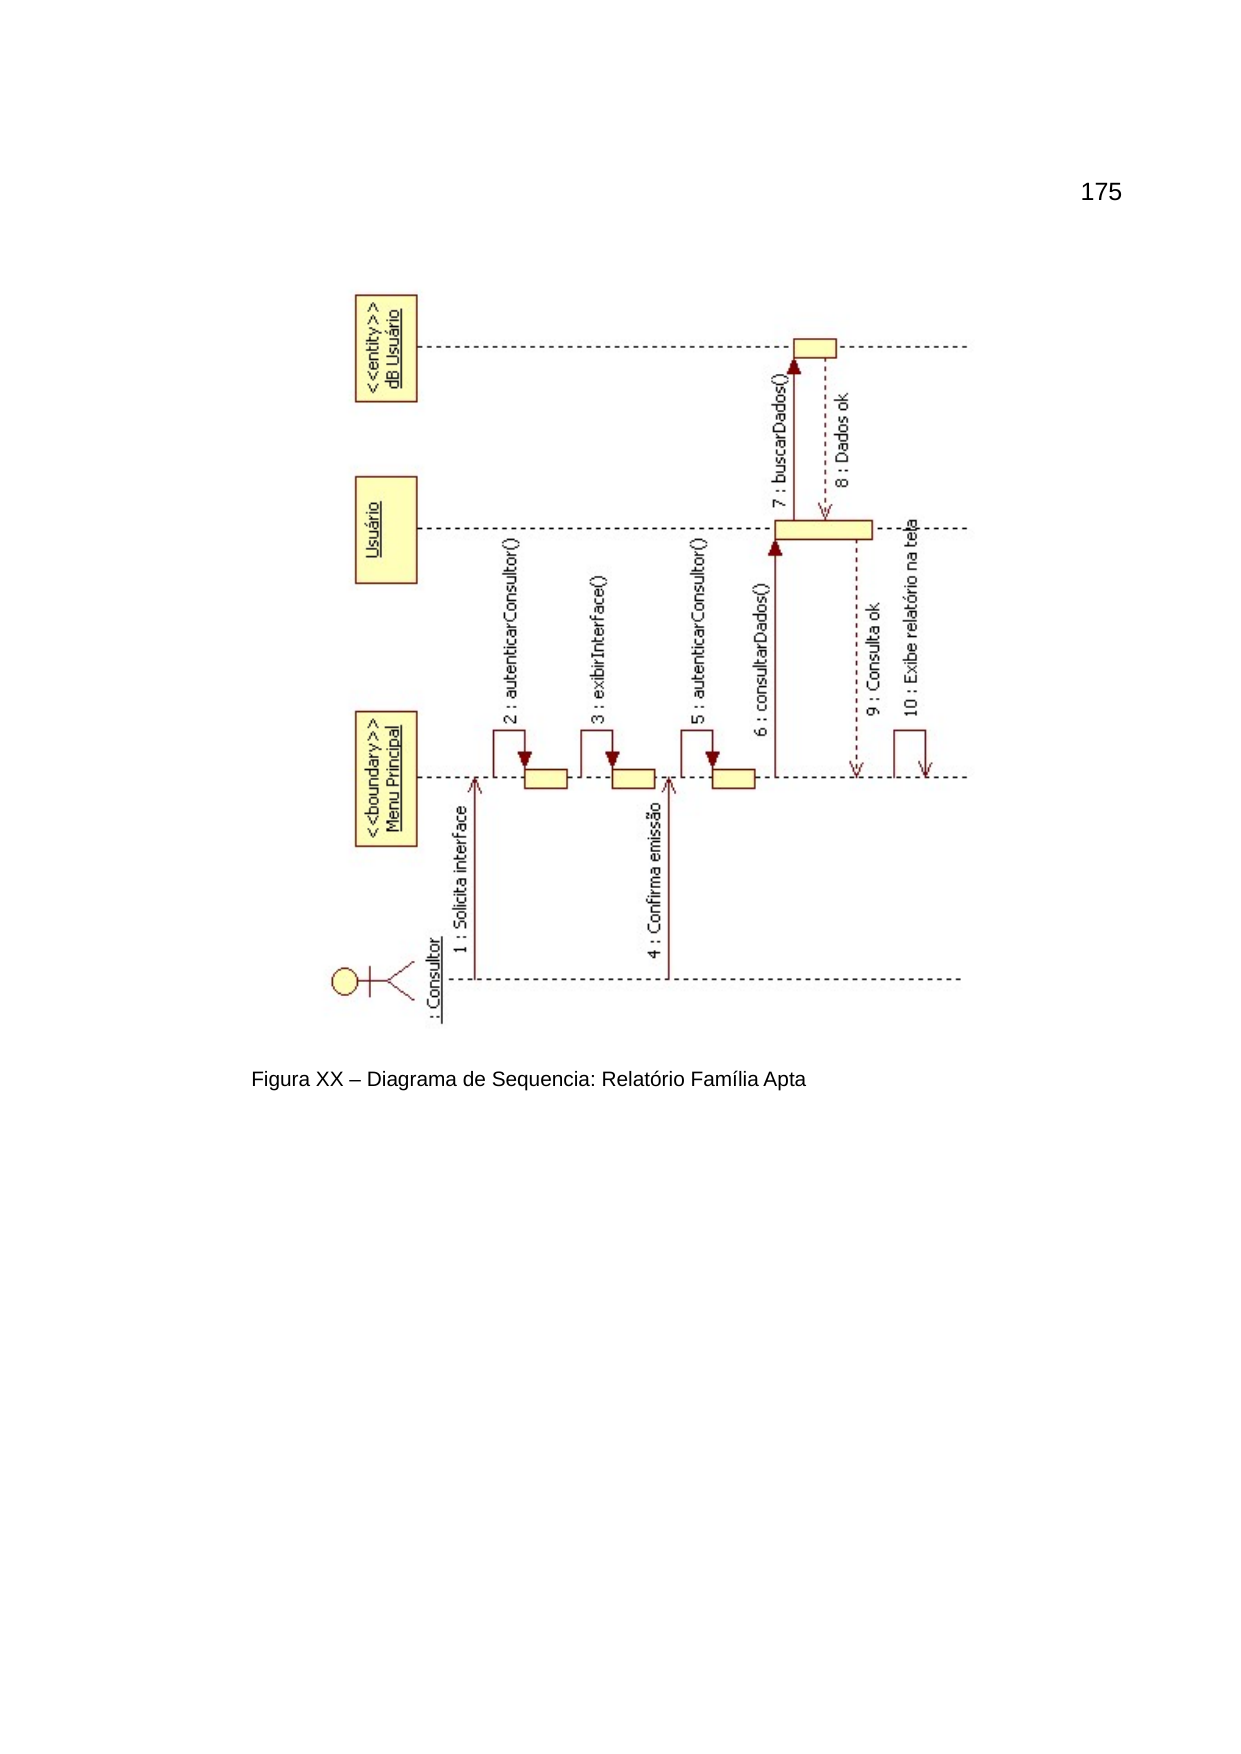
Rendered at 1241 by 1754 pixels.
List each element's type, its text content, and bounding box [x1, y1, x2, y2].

text Figura XX – Diagrama de Sequencia: Relatório Família Apta [177, 1068, 1122, 1091]
picture [299, 265, 1000, 1068]
